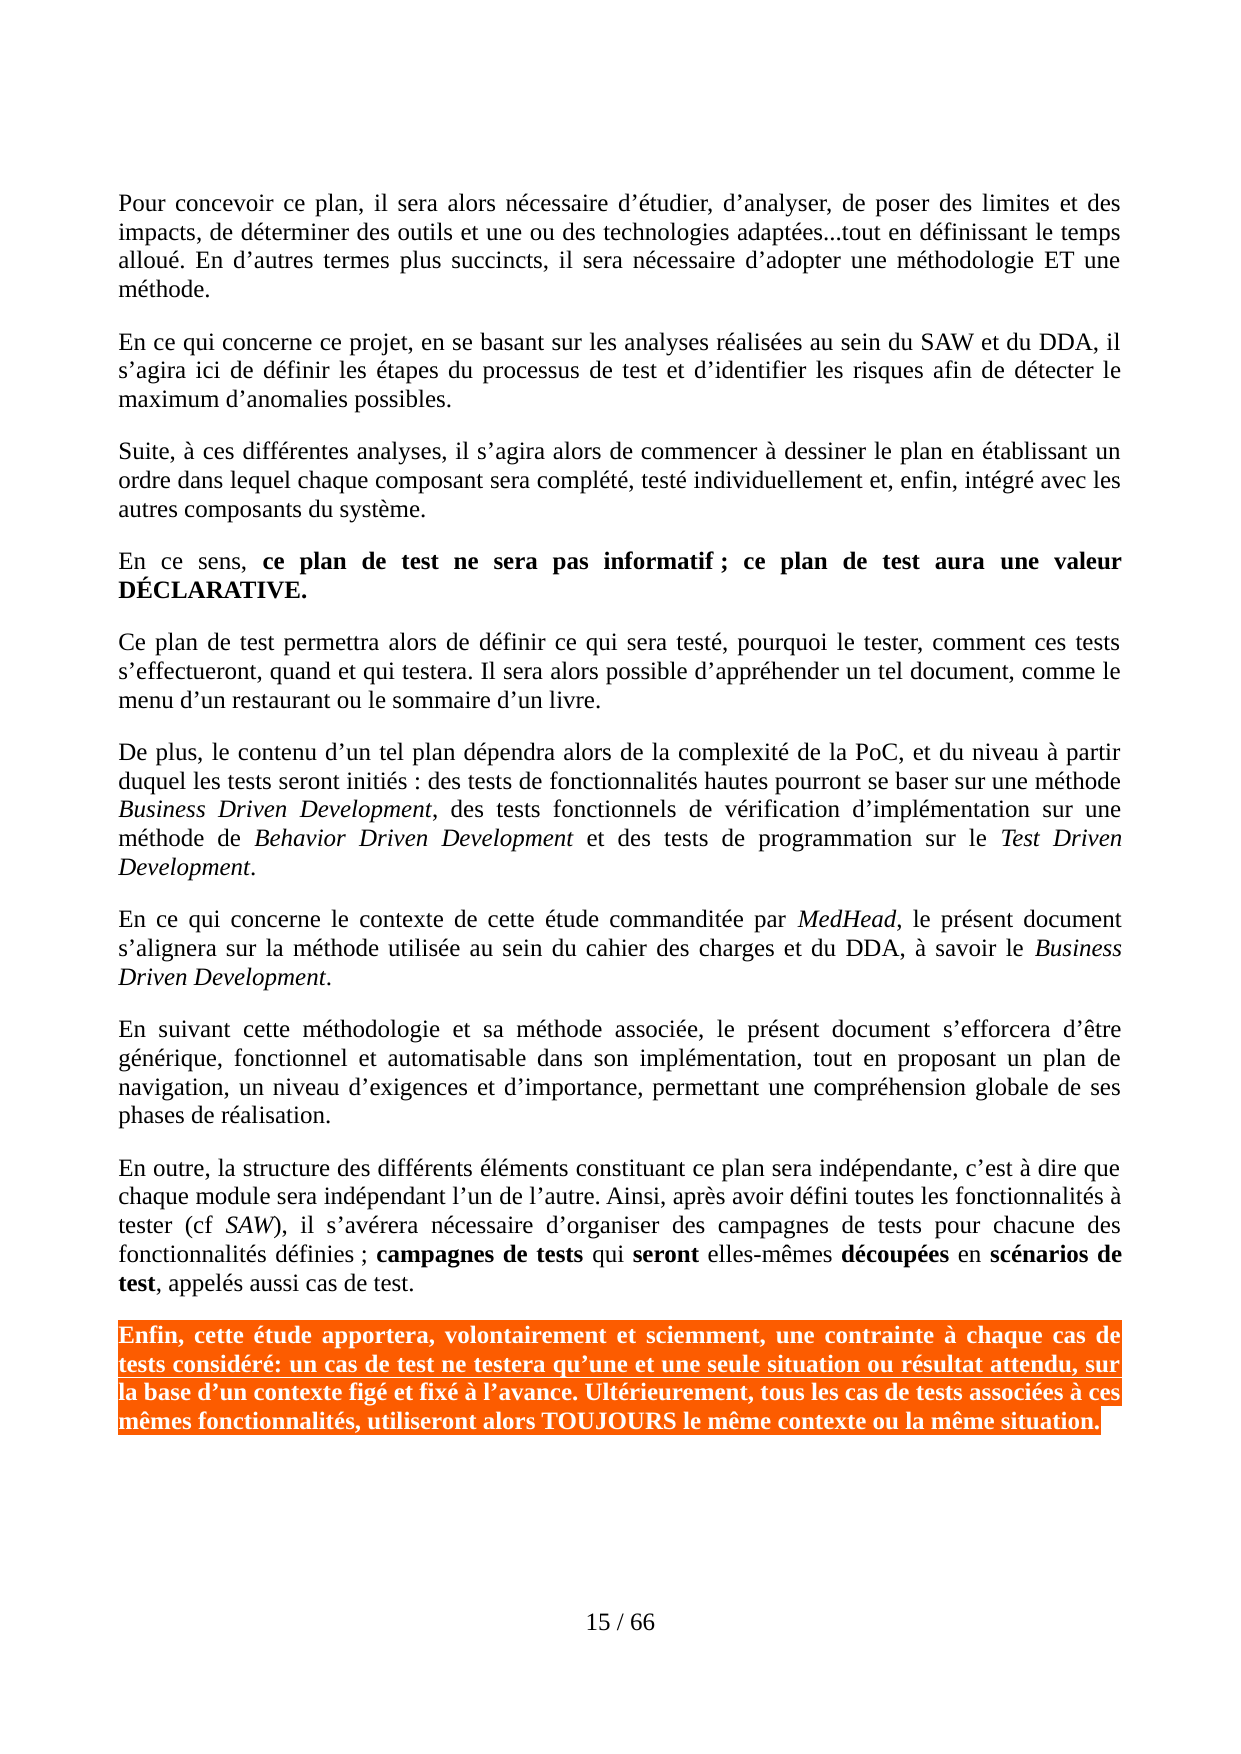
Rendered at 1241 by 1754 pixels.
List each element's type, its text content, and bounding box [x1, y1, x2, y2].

text En suivant cette méthodologie et sa méthode associée, le présent document s’efforcera d’être générique, fonctionnel et automatisable dans son implémentation, tout en proposant un plan de navigation, un niveau d’exigences et d’importance, permettant une compréhension globale de ses phases de réalisation. [118, 1014, 1122, 1129]
text En ce qui concerne ce projet, en se basant sur les analyses réalisées au sein du SAW et du DDA, il s’agira ici de définir les étapes du processus de test et d’identifier les risques afin de détecter le maximum d’anomalies possibles. [118, 327, 1122, 413]
text En ce sens, ce plan de test ne sera pas informatif ; ce plan de test aura une valeur DÉCLARATIVE. [118, 546, 1122, 604]
text En ce qui concerne le contexte de cette étude commanditée par MedHead, le présent document s’alignera sur la méthode utilisée au sein du cahier des charges et du DDA, à savoir le Business Driven Development. [118, 904, 1122, 991]
text De plus, le contenu d’un tel plan dépendra alors de la complexité de la PoC, et du niveau à partir duquel les tests seront initiés : des tests de fonctionnalités hautes pourront se baser sur une méthode Business Driven Development, des tests fonctionnels de vérification d’implémentation sur une méthode de Behavior Driven Development et des tests de programmation sur le Test Driven Development. [118, 737, 1122, 881]
text En outre, la structure des différents éléments constituant ce plan sera indépendante, c’est à dire que chaque module sera indépendant l’un de l’autre. Ainsi, après avoir défini toutes les fonctionnalités à tester (cf SAW), il s’avérera nécessaire d’organiser des campagnes de tests pour chacune des fonctionnalités définies ; campagnes de tests qui seront elles-mêmes découpées en scénarios de test, appelés aussi cas de test. [118, 1153, 1122, 1296]
text Suite, à ces différentes analyses, il s’agira alors de commencer à dessiner le plan en établissant un ordre dans lequel chaque composant sera complété, testé individuellement et, enfin, intégré avec les autres composants du système. [118, 436, 1122, 523]
text Ce plan de test permettra alors de définir ce qui sera testé, pourquoi le tester, comment ces tests s’effectueront, quand et qui testera. Il sera alors possible d’appréhender un tel document, comme le menu d’un restaurant ou le sommaire d’un livre. [118, 627, 1122, 713]
text Enfin, cette étude apportera, volontairement et sciemment, une contrainte à chaque cas de tests considéré: un cas de test ne testera qu’une et une seule situation ou résultat attendu, sur la base d’un contexte figé et fixé à l’avance. Ultérieurement, tous les cas de tests associées à ces mêmes fonctionnalités, utiliseront alors TOUJOURS le même contexte ou la même situation. [118, 1320, 1122, 1435]
text Pour concevoir ce plan, il sera alors nécessaire d’étudier, d’analyser, de poser des limites et des impacts, de déterminer des outils et une ou des technologies adaptées...tout en définissant le temps alloué. En d’autres termes plus succincts, il sera nécessaire d’adopter une méthodologie ET une méthode. [118, 188, 1122, 303]
